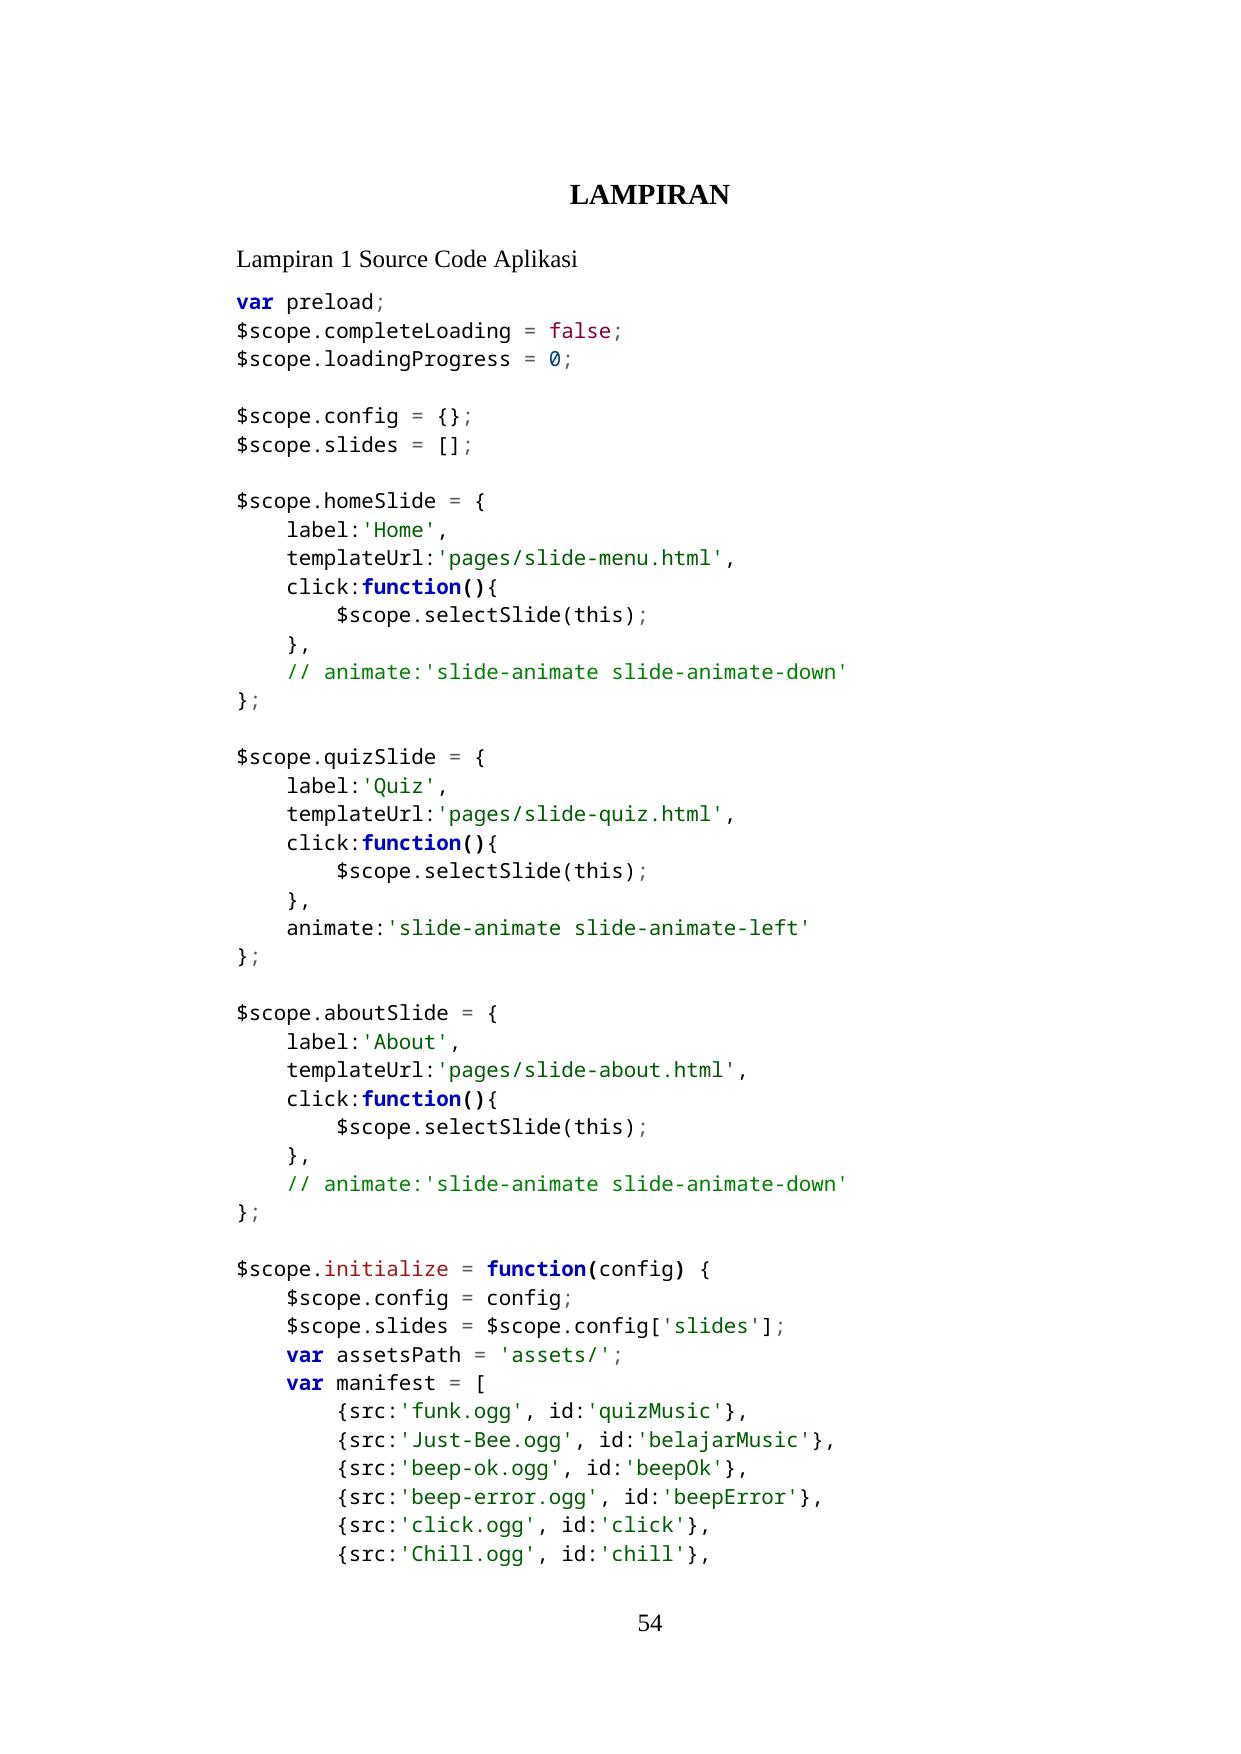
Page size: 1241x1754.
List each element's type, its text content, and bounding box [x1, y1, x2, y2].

table_header var preload; $scope.completeLoading = false; $scope.loadingProgress = 0; $scope.config = {}; $scope.slides = []; $scope.homeSlide = { label:'Home', templateUrl:'pages/slide-menu.html', click:function(){ $scope.selectSlide(this); }, // animate:'slide-animate slide-animate-down' }; $scope.quizSlide = { label:'Quiz', templateUrl:'pages/slide-quiz.html', click:function(){ $scope.selectSlide(this); }, animate:'slide-animate slide-animate-left' }; $scope.aboutSlide = { label:'About', templateUrl:'pages/slide-about.html', click:function(){ $scope.selectSlide(this); }, // animate:'slide-animate slide-animate-down' }; $scope.initialize = function(config) { $scope.config = config; $scope.slides = $scope.config['slides']; var assetsPath = 'assets/'; var manifest = [ {src:'funk.ogg', id:'quizMusic'}, {src:'Just-Bee.ogg', id:'belajarMusic'}, {src:'beep-ok.ogg', id:'beepOk'}, {src:'beep-error.ogg', id:'beepError'}, {src:'click.ogg', id:'click'}, {src:'Chill.ogg', id:'chill'}, [236, 288, 1063, 1567]
subtitle LAMPIRAN [236, 177, 1063, 211]
text Lampiran 1 Source Code Aplikasi [236, 244, 1063, 273]
